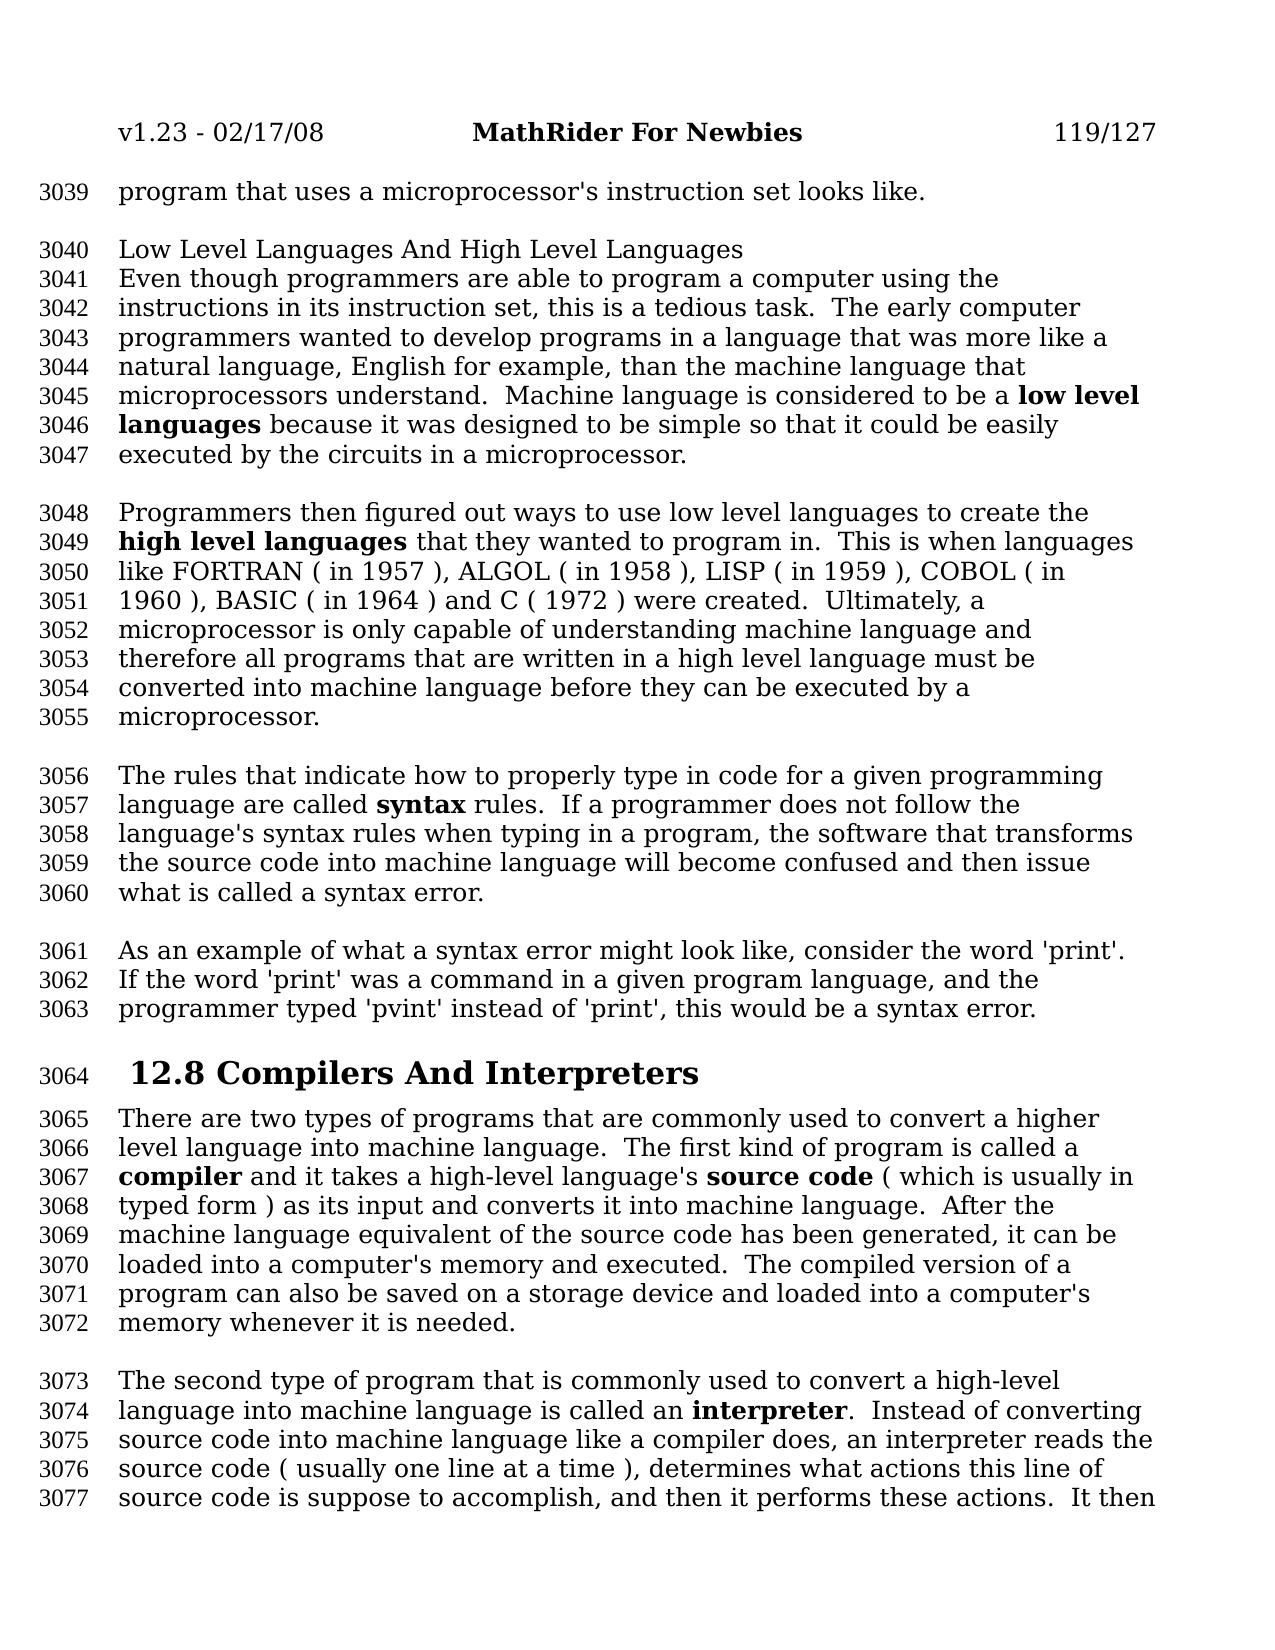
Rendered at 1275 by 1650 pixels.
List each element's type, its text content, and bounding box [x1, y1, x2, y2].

text As an example of what a syntax error might look like, consider the word 'print'. If the word 'print' was a command in a given program language, and the programmer typed 'pvint' instead of 'print', this would be a syntax error. [118, 936, 1157, 1024]
text The rules that indicate how to properly type in code for a given programming language are called syntax rules. If a programmer does not follow the language's syntax rules when typing in a program, the software that transforms the source code into machine language will become confused and then issue what is called a syntax error. [118, 761, 1157, 907]
text Low Level Languages And High Level Languages [118, 235, 1157, 264]
text The second type of program that is commonly used to convert a high-level language into machine language is called an interpreter. Instead of converting source code into machine language like a compiler does, an interpreter reads the source code ( usually one line at a time ), determines what actions this line of source code is suppose to accomplish, and then it performs these actions. It then [118, 1367, 1157, 1513]
text Even though programmers are able to program a computer using the instructions in its instruction set, this is a tedious task. The early computer programmers wanted to develop programs in a language that was more like a natural language, English for example, than the machine language that microprocessors understand. Machine language is considered to be a low level languages because it was designed to be simple so that it could be easily executed by the circuits in a microprocessor. [118, 264, 1157, 469]
text Programmers then figured out ways to use low level languages to create the high level languages that they wanted to program in. This is when languages like FORTRAN ( in 1957 ), ALGOL ( in 1958 ), LISP ( in 1959 ), COBOL ( in 1960 ), BASIC ( in 1964 ) and C ( 1972 ) were created. Ultimately, a microprocessor is only capable of understanding machine language and therefore all programs that are written in a high level language must be converted into machine language before they can be executed by a microprocessor. [118, 498, 1157, 732]
subtitle Compilers And Interpreters [118, 1055, 1157, 1092]
text program that uses a microprocessor's instruction set looks like. [118, 177, 1157, 206]
text There are two types of programs that are commonly used to convert a higher level language into machine language. The first kind of program is called a compiler and it takes a high-level language's source code ( which is usually in typed form ) as its input and converts it into machine language. After the machine language equivalent of the source code has been generated, it can be loaded into a computer's memory and executed. The compiled version of a program can also be saved on a storage device and loaded into a computer's memory whenever it is needed. [118, 1104, 1157, 1337]
